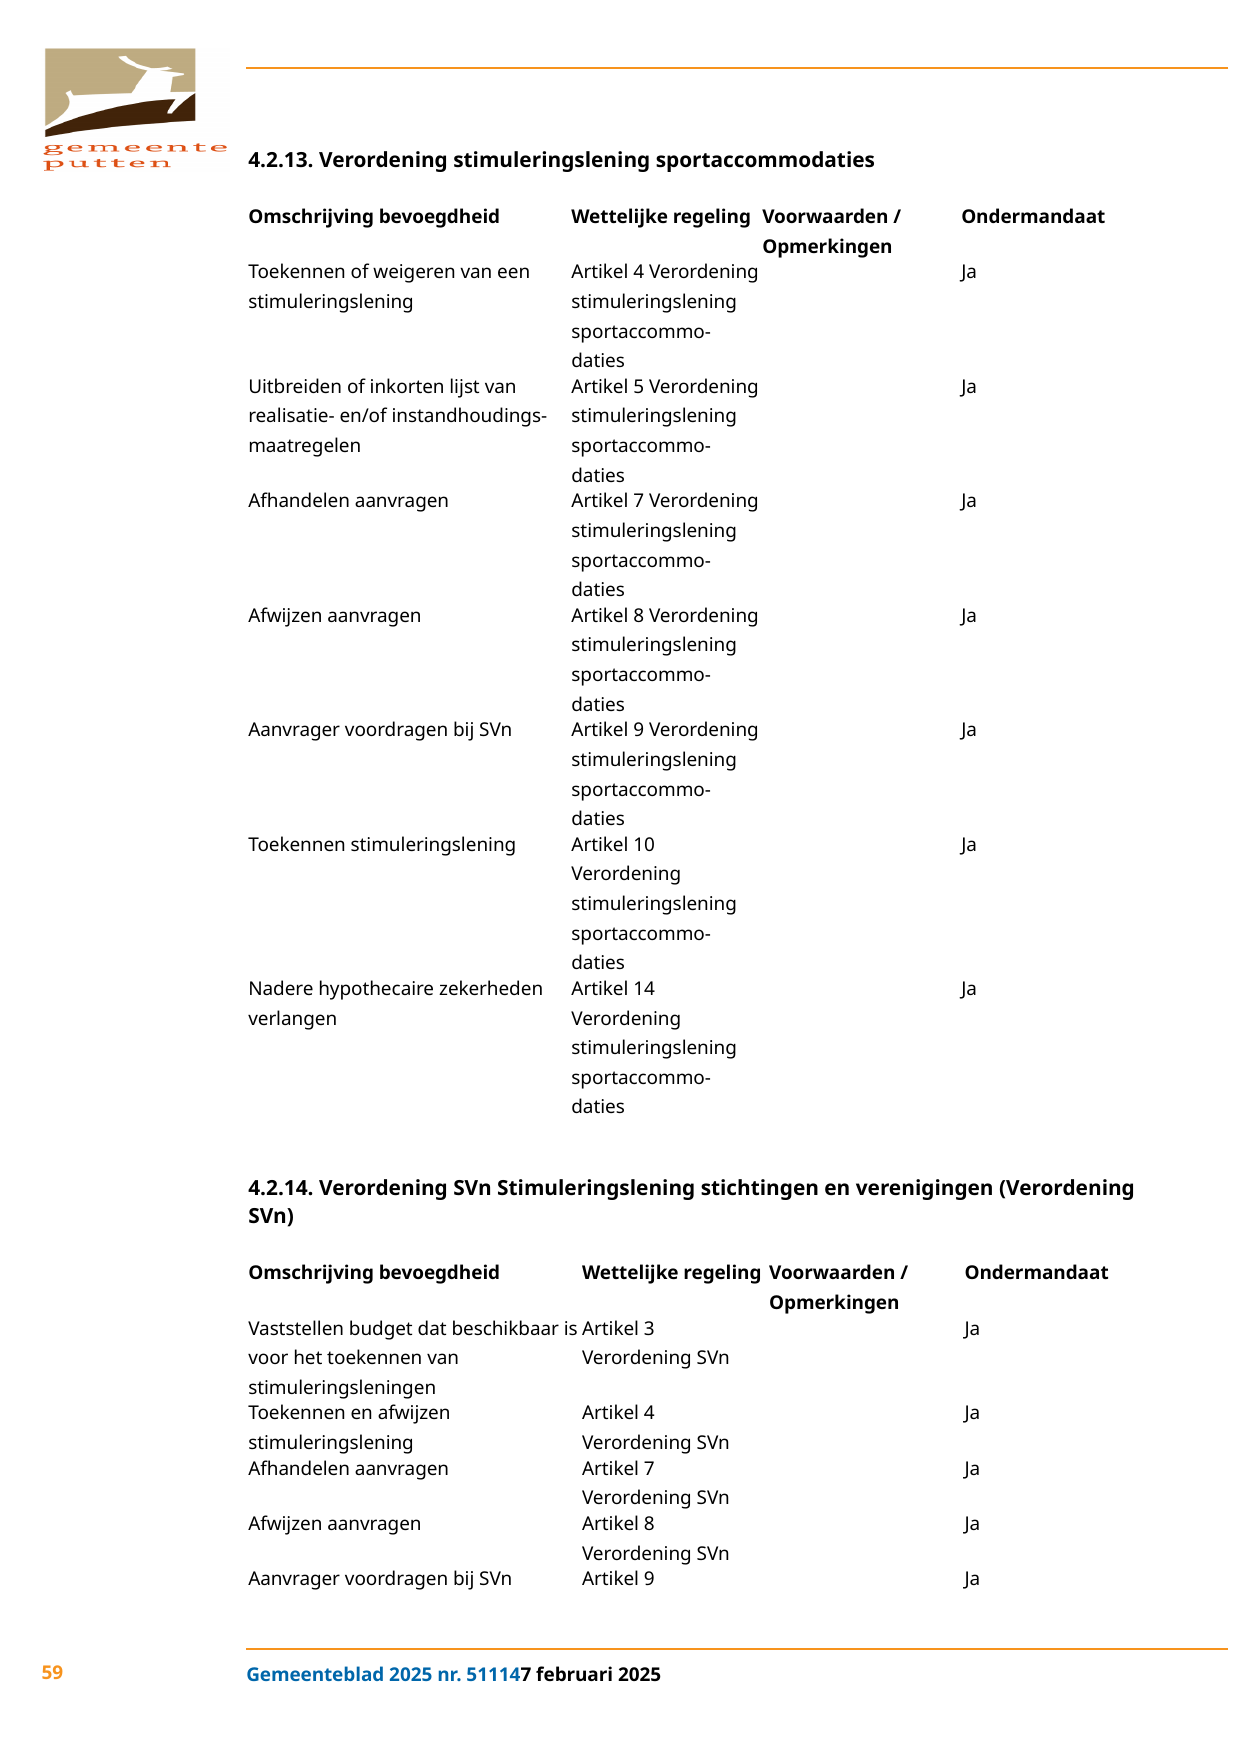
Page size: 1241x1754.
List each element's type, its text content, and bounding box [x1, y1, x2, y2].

table_cell Vaststellen budget dat beschikbaar is voor het toekennen van stimuleringsleningen [248, 1315, 582, 1399]
table_cell Ja [964, 1566, 1152, 1591]
table_cell Artikel 4 Verordening stimuleringslening sportaccommo-daties [571, 259, 762, 373]
table_cell [762, 602, 961, 717]
table_header Wettelijke regeling [571, 203, 762, 259]
table_cell Artikel 4 Verordening SVn [582, 1400, 769, 1455]
table_cell [769, 1455, 964, 1510]
table_header Voorwaarden / Opmerkingen [769, 1259, 964, 1315]
table_cell Ja [961, 831, 1152, 975]
table_cell Aanvrager voordragen bij SVn [248, 1566, 582, 1591]
table_header Omschrijving bevoegdheid [248, 203, 571, 259]
table_cell Artikel 3 Verordening SVn [582, 1315, 769, 1399]
table_cell Ja [961, 488, 1152, 602]
table_cell Ja [961, 602, 1152, 717]
table_cell [769, 1315, 964, 1399]
table_cell [769, 1400, 964, 1455]
picture [41, 47, 231, 172]
table_cell Artikel 8 Verordening stimuleringslening sportaccommo-daties [571, 602, 762, 717]
table_header Wettelijke regeling [582, 1259, 769, 1315]
table_header Omschrijving bevoegdheid [248, 1259, 582, 1315]
table_cell [762, 717, 961, 831]
table_cell Artikel 10 Verordening stimuleringslening sportaccommo-daties [571, 831, 762, 975]
table_cell Afwijzen aanvragen [248, 1510, 582, 1566]
table_header Ondermandaat [961, 203, 1152, 259]
table_cell Toekennen of weigeren van een stimuleringslening [248, 259, 571, 373]
table_cell Ja [964, 1510, 1152, 1566]
table_cell Uitbreiden of inkorten lijst van realisatie- en/of instandhoudings-maatregelen [248, 373, 571, 488]
table_cell Artikel 8 Verordening SVn [582, 1510, 769, 1566]
table_cell [762, 259, 961, 373]
table_cell Afwijzen aanvragen [248, 602, 571, 717]
text 4.2.13. Verordening stimuleringslening sportaccommodaties [248, 145, 1152, 174]
table_cell Ja [961, 373, 1152, 488]
table_cell Nadere hypothecaire zekerheden verlangen [248, 975, 571, 1119]
table_cell Toekennen en afwijzen stimuleringslening [248, 1400, 582, 1455]
table_cell Artikel 7 Verordening SVn [582, 1455, 769, 1510]
table_cell [769, 1510, 964, 1566]
table_header Voorwaarden / Opmerkingen [762, 203, 961, 259]
table_cell Ja [961, 975, 1152, 1119]
table_cell Artikel 9 [582, 1566, 769, 1591]
table_cell Aanvrager voordragen bij SVn [248, 717, 571, 831]
table_header Ondermandaat [964, 1259, 1152, 1315]
table_cell Ja [964, 1400, 1152, 1455]
table_cell [769, 1566, 964, 1591]
table_cell Artikel 14 Verordening stimuleringslening sportaccommo-daties [571, 975, 762, 1119]
table_cell Afhandelen aanvragen [248, 488, 571, 602]
table_cell Ja [961, 717, 1152, 831]
table_cell Ja [961, 259, 1152, 373]
table_cell Artikel 7 Verordening stimuleringslening sportaccommo-daties [571, 488, 762, 602]
table_cell Artikel 5 Verordening stimuleringslening sportaccommo-daties [571, 373, 762, 488]
table_cell [762, 975, 961, 1119]
table_cell [762, 488, 961, 602]
table_cell [762, 373, 961, 488]
table_cell Artikel 9 Verordening stimuleringslening sportaccommo-daties [571, 717, 762, 831]
table_cell Ja [964, 1315, 1152, 1399]
table_cell Toekennen stimuleringslening [248, 831, 571, 975]
table_cell Afhandelen aanvragen [248, 1455, 582, 1510]
text 4.2.14. Verordening SVn Stimuleringslening stichtingen en verenigingen (Verordening SVn) [248, 1173, 1152, 1230]
table_cell [762, 831, 961, 975]
table_cell Ja [964, 1455, 1152, 1510]
